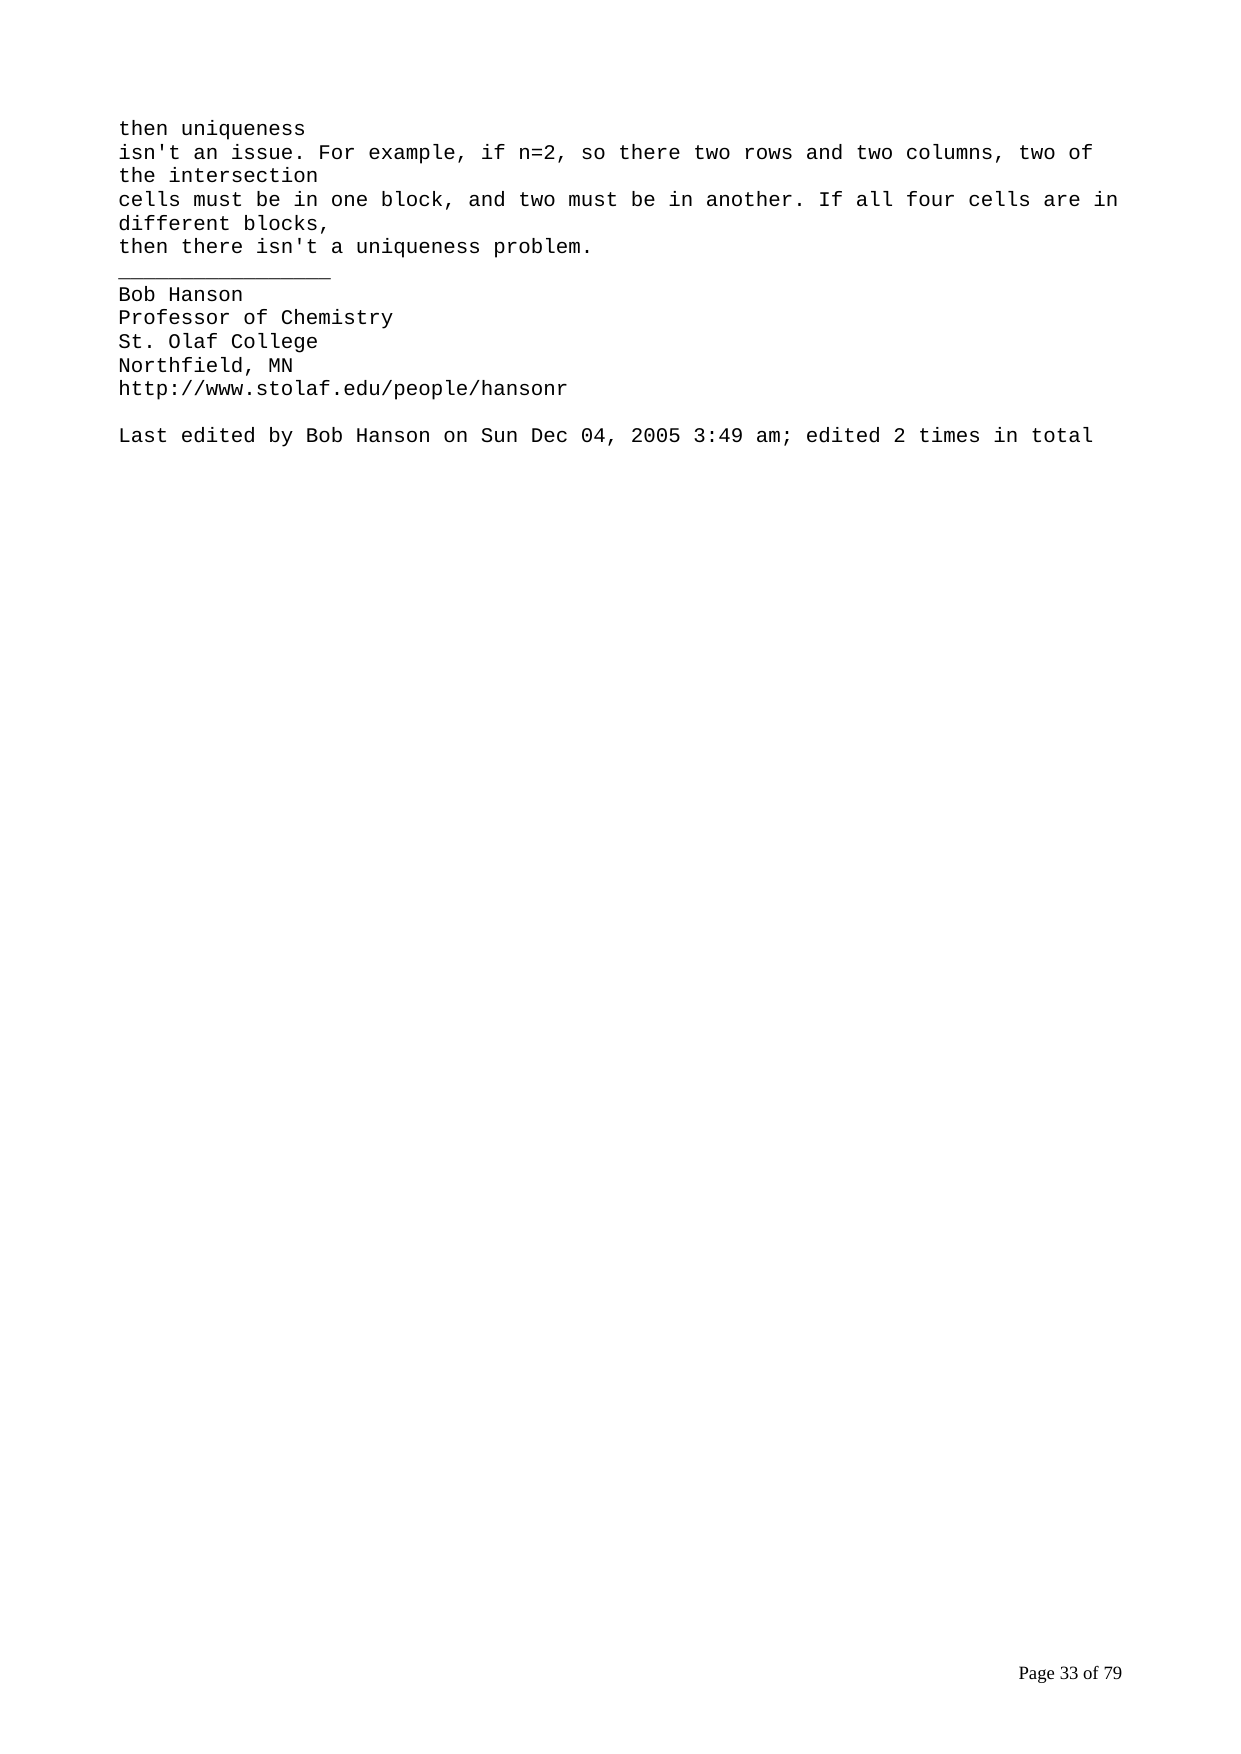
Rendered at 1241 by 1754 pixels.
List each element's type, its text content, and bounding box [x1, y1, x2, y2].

text then uniqueness [118, 118, 1122, 142]
text http://www.stolaf.edu/people/hansonr [118, 378, 1122, 402]
text Last edited by Bob Hanson on Sun Dec 04, 2005 3:49 am; edited 2 times in total [118, 426, 1122, 449]
text Bob Hanson [118, 284, 1122, 307]
text _________________ [118, 260, 1122, 284]
text cells must be in one block, and two must be in another. If all four cells are in different blocks, [118, 189, 1122, 236]
text isn't an issue. For example, if n=2, so there two rows and two columns, two of the intersection [118, 142, 1122, 189]
text then there isn't a uniqueness problem. [118, 236, 1122, 260]
text Professor of Chemistry [118, 307, 1122, 331]
text Northfield, MN [118, 354, 1122, 378]
text St. Olaf College [118, 331, 1122, 354]
